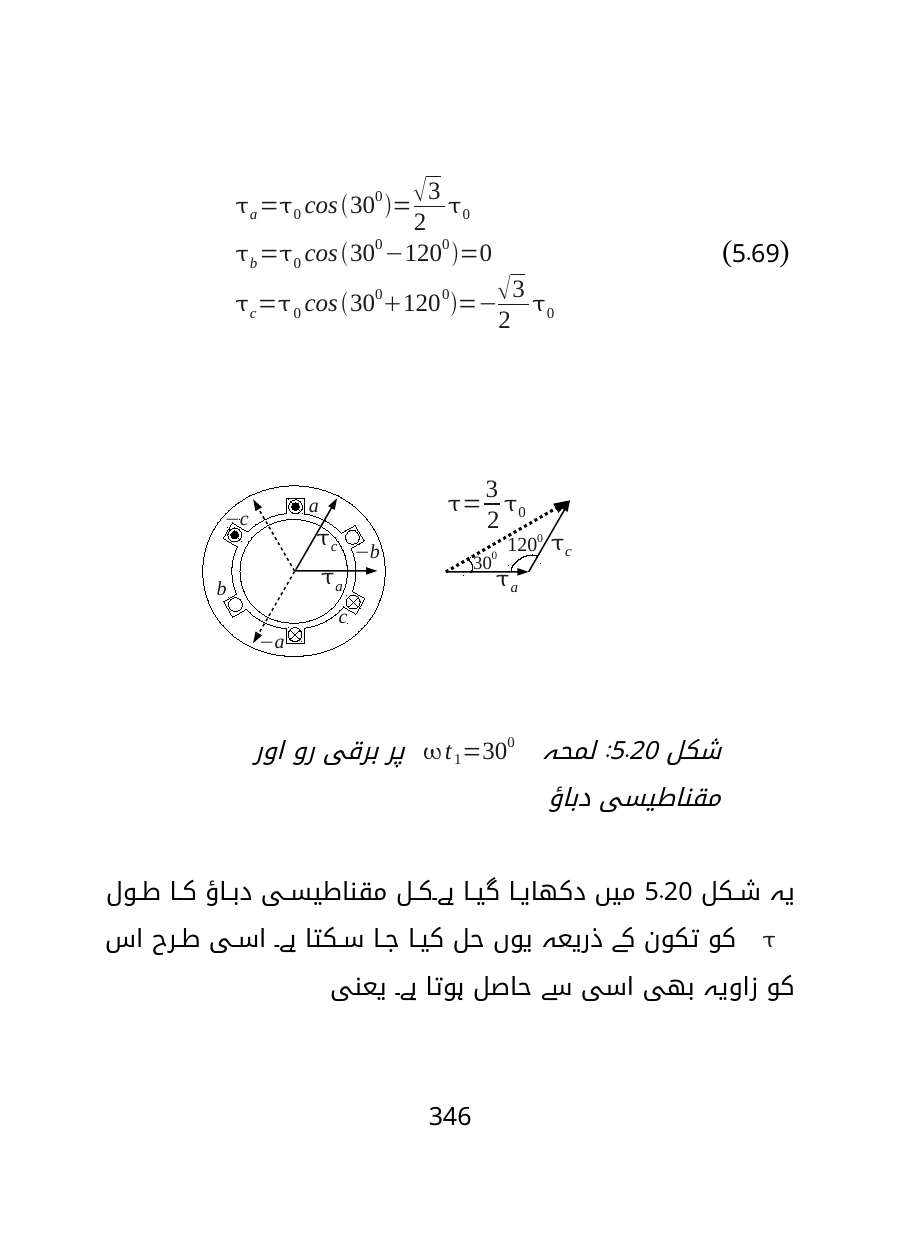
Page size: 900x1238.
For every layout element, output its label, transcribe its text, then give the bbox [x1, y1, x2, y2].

text یہ شکل 5.20 میں دکھایا گیا ہے۔کل مقناطیسی دباؤ کا طول کو تکون کے ذریعہ یوں حل کیا جا سکتا ہے۔ اسی طرح اس کو زاویہ بھی اسی سے حاصل ہوتا ہے۔ یعنی [105, 868, 795, 1011]
table_header (5.69) [694, 169, 795, 352]
text شکل 5.20: لمحہ پر برقی رو اور مقناطیسی دباؤ [179, 411, 721, 822]
table_header [105, 169, 694, 352]
